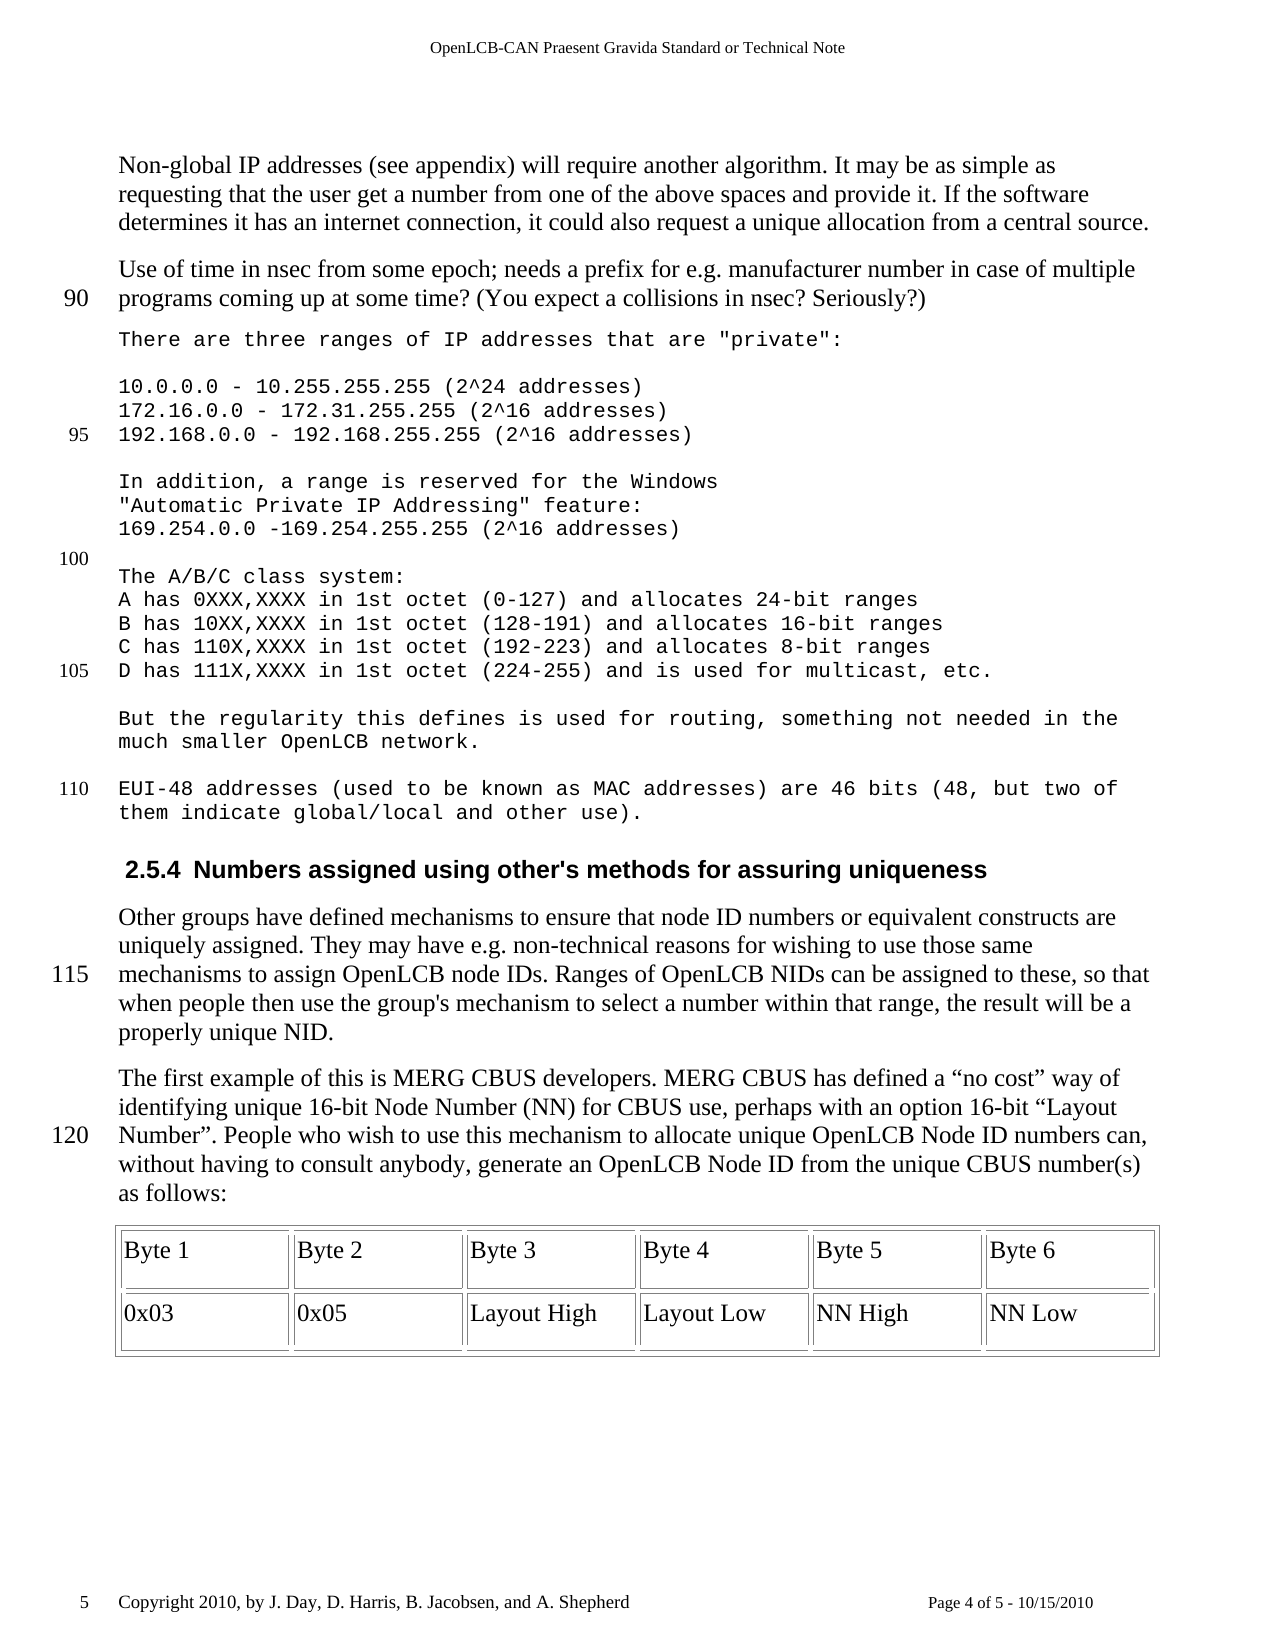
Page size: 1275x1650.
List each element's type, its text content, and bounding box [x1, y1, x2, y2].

text 192.168.0.0 - 192.168.255.255 (2^16 addresses) [118, 424, 1157, 447]
text 10.0.0.0 - 10.255.255.255 (2^24 addresses) [118, 376, 1157, 400]
text D has 111X,XXXX in 1st octet (224-255) and is used for multicast, etc. [118, 660, 1157, 684]
text C has 110X,XXXX in 1st octet (192-223) and allocates 8-bit ranges [118, 637, 1157, 660]
text The first example of this is MERG CBUS developers. MERG CBUS has defined a “no cost” way of identifying unique 16-bit Node Number (NN) for CBUS use, perhaps with an option 16-bit “Layout Number”. People who wish to use this mechanism to allocate unique OpenLCB Node ID numbers can, without having to consult anybody, generate an OpenLCB Node ID from the unique CBUS number(s) as follows: [118, 1063, 1157, 1207]
table_header Byte 1 [118, 1226, 291, 1287]
text Non-global IP addresses (see appendix) will require another algorithm. It may be as simple as requesting that the user get a number from one of the above spaces and provide it. If the software determines it has an internet connection, it could also request a unique allocation from a central source. [118, 150, 1157, 236]
text B has 10XX,XXXX in 1st octet (128-191) and allocates 16-bit ranges [118, 613, 1157, 637]
table_cell 0x03 [118, 1288, 291, 1350]
text Use of time in nsec from some epoch; needs a prefix for e.g. manufacturer number in case of multiple programs coming up at some time? (You expect a collisions in nsec? Seriously?) [118, 254, 1157, 311]
table_header Byte 2 [291, 1226, 464, 1287]
text In addition, a range is reserved for the Windows [118, 471, 1157, 495]
text EUI-48 addresses (used to be known as MAC addresses) are 46 bits (48, but two of them indicate global/local and other use). [118, 778, 1157, 826]
text 169.254.0.0 -169.254.255.255 (2^16 addresses) [118, 518, 1157, 542]
table_cell Layout High [464, 1288, 637, 1350]
text There are three ranges of IP addresses that are "private": [118, 329, 1157, 353]
text Other groups have defined mechanisms to ensure that node ID numbers or equivalent constructs are uniquely assigned. They may have e.g. non-technical reasons for wishing to use those same mechanisms to assign OpenLCB node IDs. Ranges of OpenLCB NIDs can be assigned to these, so that when people then use the group's mechanism to select a number within that range, the result will be a properly unique NID. [118, 902, 1157, 1045]
table_cell Layout Low [638, 1288, 811, 1350]
table_cell 0x05 [291, 1288, 464, 1350]
text A has 0XXX,XXXX in 1st octet (0-127) and allocates 24-bit ranges [118, 589, 1157, 613]
table_header Byte 5 [811, 1226, 984, 1287]
text "Automatic Private IP Addressing" feature: [118, 495, 1157, 518]
table_header Byte 6 [984, 1226, 1157, 1287]
text But the regularity this defines is used for routing, something not needed in the much smaller OpenLCB network. [118, 707, 1157, 755]
text 172.16.0.0 - 172.31.255.255 (2^16 addresses) [118, 400, 1157, 424]
text The A/B/C class system: [118, 566, 1157, 589]
table_cell NN Low [984, 1288, 1157, 1350]
table_cell NN High [811, 1288, 984, 1350]
table_header Byte 3 [464, 1226, 637, 1287]
table_header Byte 4 [638, 1226, 811, 1287]
subtitle Numbers assigned using other's methods for assuring uniqueness [118, 855, 1157, 884]
